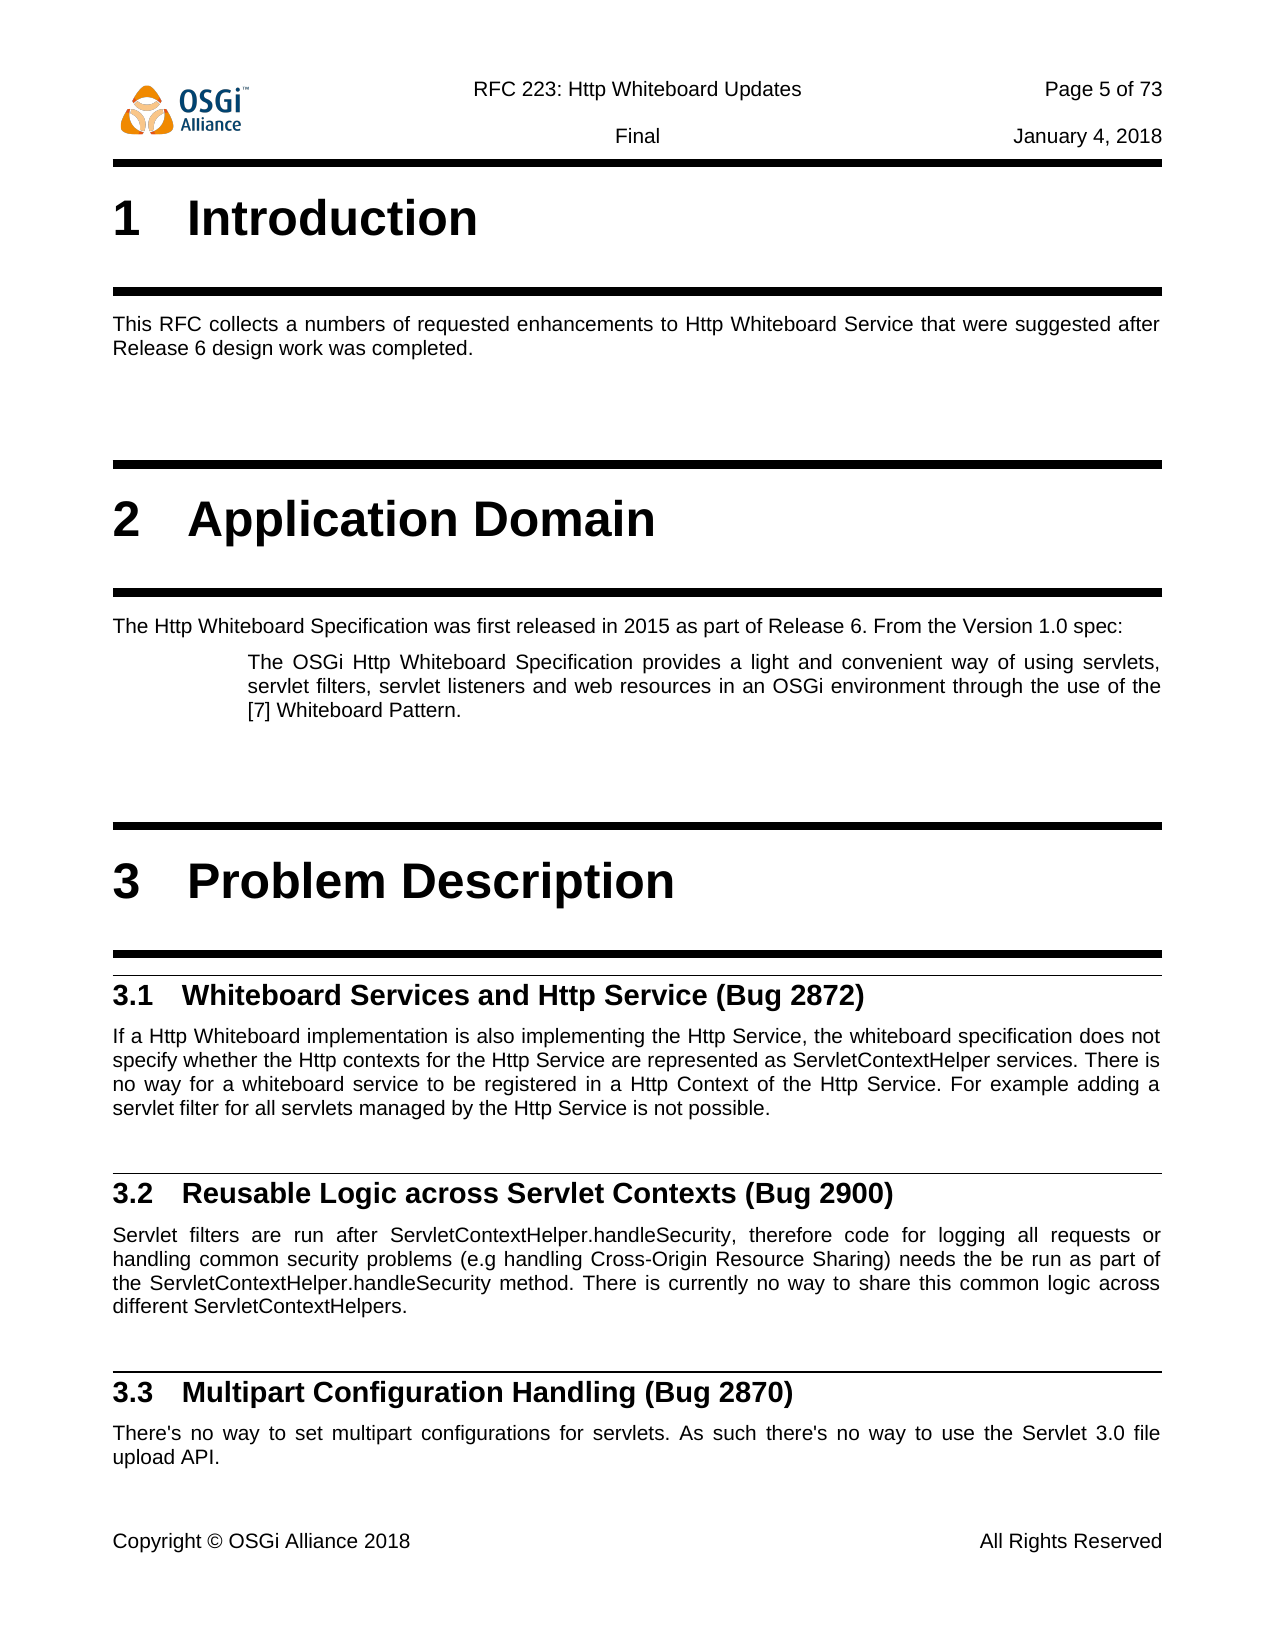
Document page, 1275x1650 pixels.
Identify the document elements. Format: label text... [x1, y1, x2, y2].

subtitle Problem Description [112, 823, 1162, 958]
text This RFC collects a numbers of requested enhancements to Http Whiteboard Service that were suggested after Release 6 design work was completed. [112, 312, 1162, 360]
text There's no way to set multipart configurations for servlets. As such there's no way to use the Servlet 3.0 file upload API. [112, 1421, 1162, 1468]
subtitle Whiteboard Services and Http Service (Bug 2872) [112, 976, 1162, 1012]
text The Http Whiteboard Specification was first released in 2015 as part of Release 6. From the Version 1.0 spec: [112, 613, 1162, 637]
subtitle Multipart Configuration Handling (Bug 2870) [112, 1372, 1162, 1408]
subtitle Reusable Logic across Servlet Contexts (Bug 2900) [112, 1174, 1162, 1210]
subtitle Application Domain [112, 461, 1162, 597]
picture [113, 78, 257, 142]
text The OSGi Http Whiteboard Specification provides a light and convenient way of using servlets, servlet filters, servlet listeners and web resources in an OSGi environment through the use of the [7] Whiteboard Pattern. [247, 650, 1162, 722]
text Servlet filters are run after ServletContextHelper.handleSecurity, therefore code for logging all requests or handling common security problems (e.g handling Cross-Origin Resource Sharing) needs the be run as part of the ServletContextHelper.handleSecurity method. There is currently no way to share this common logic across different ServletContextHelpers. [112, 1222, 1162, 1318]
subtitle Introduction [112, 160, 1162, 296]
text If a Http Whiteboard implementation is also implementing the Http Service, the whiteboard specification does not specify whether the Http contexts for the Http Service are represented as ServletContextHelper services. There is no way for a whiteboard service to be registered in a Http Context of the Http Service. For example adding a servlet filter for all servlets managed by the Http Service is not possible. [112, 1024, 1162, 1120]
